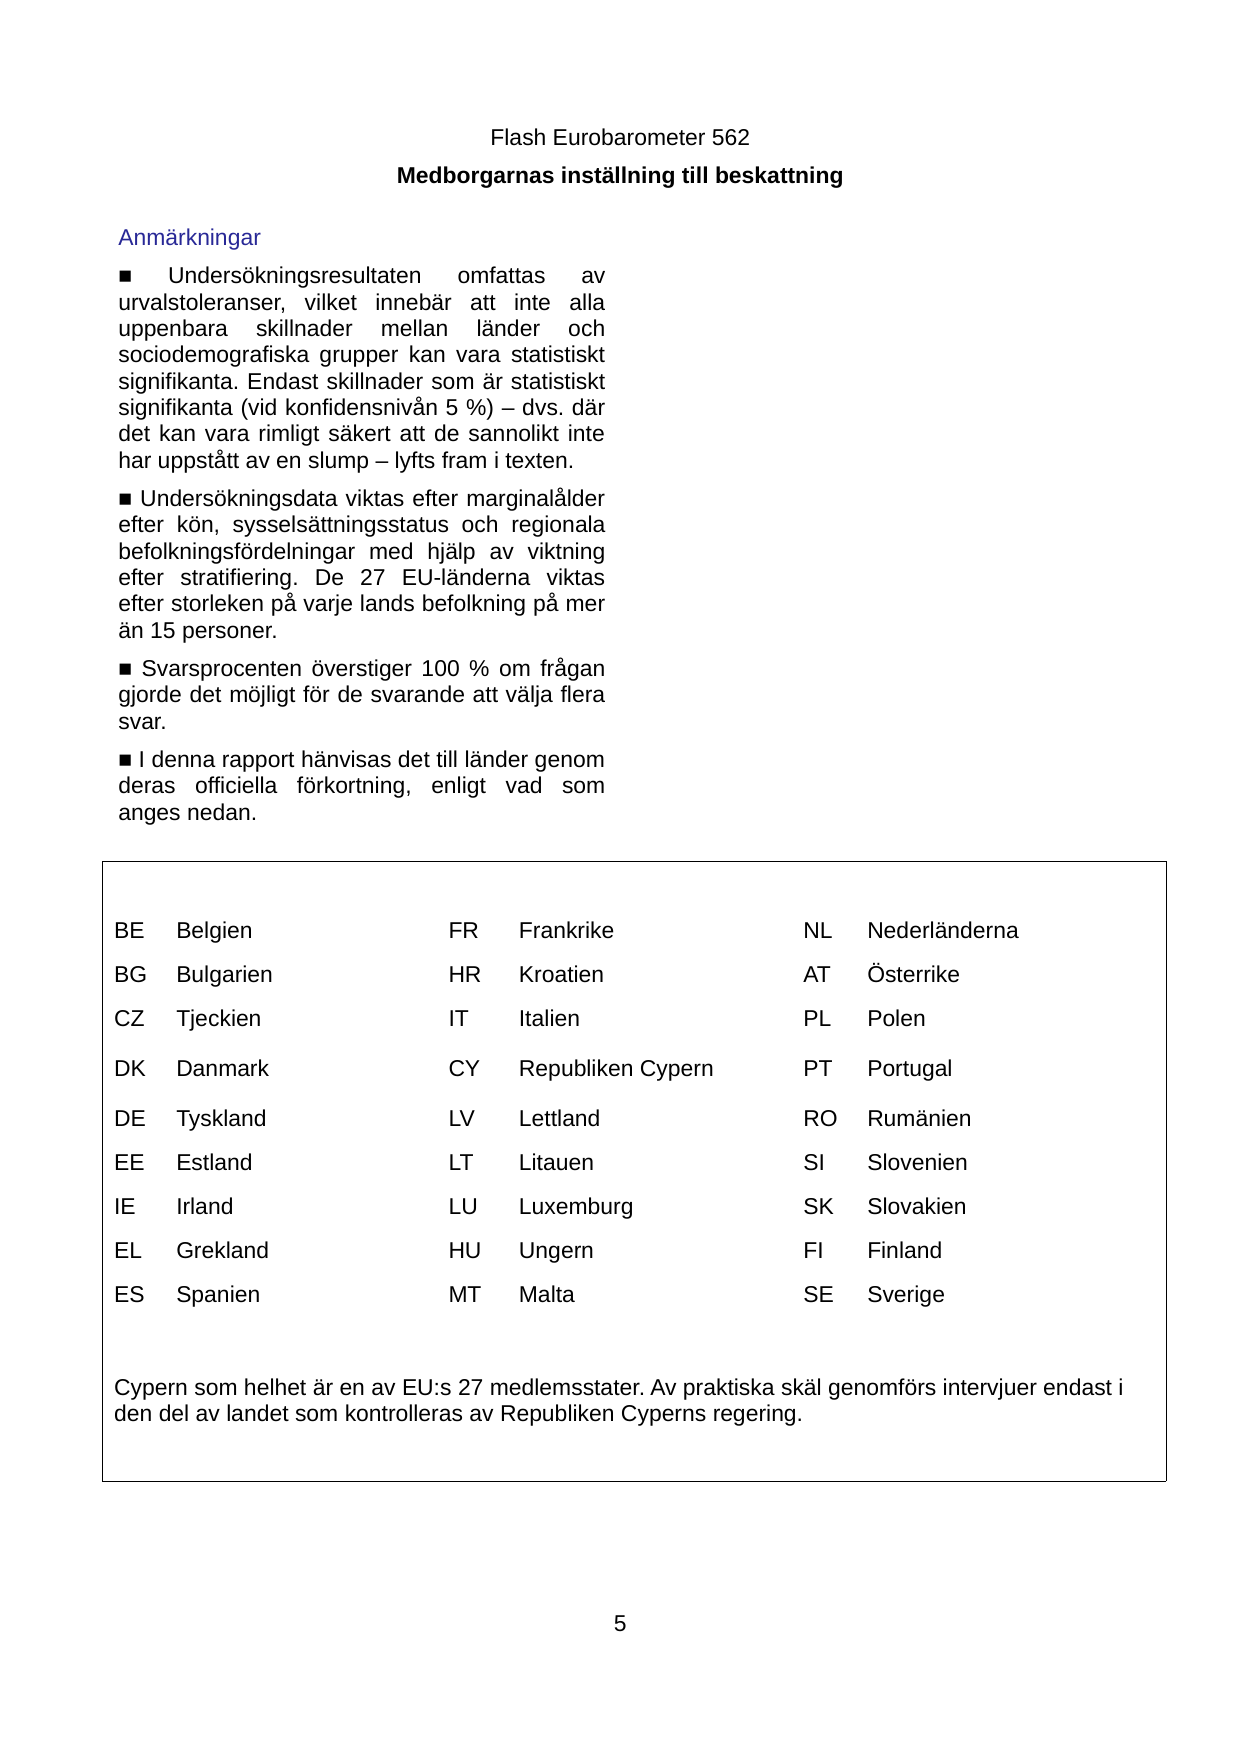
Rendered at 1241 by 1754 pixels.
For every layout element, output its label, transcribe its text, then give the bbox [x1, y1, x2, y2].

table_cell Grekland [173, 1228, 445, 1272]
table_cell Polen [864, 996, 1148, 1040]
table_cell AT [800, 952, 864, 996]
table_cell Spanien [173, 1273, 445, 1316]
table_cell LT [445, 1140, 516, 1184]
table_cell Slovakien [864, 1184, 1148, 1228]
table_cell PL [800, 996, 864, 1040]
text ■ Undersökningsresultaten omfattas av urvalstoleranser, vilket innebär att inte alla uppenbara skillnader mellan länder och sociodemografiska grupper kan vara statistiskt signifikanta. Endast skillnader som är statistiskt signifikanta (vid konfidensnivån 5 %) – dvs. där det kan vara rimligt säkert att de sannolikt inte har uppstått av en slump – lyfts fram i texten. [118, 262, 605, 473]
table_cell Tjeckien [173, 996, 445, 1040]
table_cell [864, 1316, 1148, 1361]
table_cell [516, 1316, 800, 1361]
table_cell HR [445, 952, 516, 996]
text ■ Svarsprocenten överstiger 100 % om frågan gjorde det möjligt för de svarande att välja flera svar. [118, 655, 605, 734]
table_cell Estland [173, 1140, 445, 1184]
table_cell Bulgarien [173, 952, 445, 996]
table_cell SE [800, 1273, 864, 1316]
text ■ I denna rapport hänvisas det till länder genom deras officiella förkortning, enligt vad som anges nedan. [118, 746, 605, 825]
table_cell Portugal [864, 1040, 1148, 1096]
table_cell [111, 1316, 173, 1361]
table_cell LV [445, 1096, 516, 1140]
table_cell Finland [864, 1228, 1148, 1272]
table_cell IT [445, 996, 516, 1040]
table_cell ES [111, 1273, 173, 1316]
table_cell CZ [111, 996, 173, 1040]
table_cell IE [111, 1184, 173, 1228]
table_cell Italien [516, 996, 800, 1040]
table_cell CY [445, 1040, 516, 1096]
table_cell Österrike [864, 952, 1148, 996]
table_cell Litauen [516, 1140, 800, 1184]
table_cell Danmark [173, 1040, 445, 1096]
table_cell FI [800, 1228, 864, 1272]
table_cell Slovenien [864, 1140, 1148, 1184]
table_cell DK [111, 1040, 173, 1096]
table_cell Kroatien [516, 952, 800, 996]
table_cell Sverige [864, 1273, 1148, 1316]
table_header NL [800, 908, 864, 952]
text Anmärkningar [118, 224, 605, 250]
table_header Frankrike [516, 908, 800, 952]
table_cell Malta [516, 1273, 800, 1316]
table_cell Rumänien [864, 1096, 1148, 1140]
table_cell LU [445, 1184, 516, 1228]
table_cell SI [800, 1140, 864, 1184]
table_cell Cypern som helhet är en av EU:s 27 medlemsstater. Av praktiska skäl genomförs intervjuer endast i den del av landet som kontrolleras av Republiken Cyperns regering. [111, 1361, 1148, 1440]
table_cell BG [111, 952, 173, 996]
table_cell HU [445, 1228, 516, 1272]
table_header Nederländerna [864, 908, 1148, 952]
table_cell SK [800, 1184, 864, 1228]
table_cell PT [800, 1040, 864, 1096]
table_cell EE [111, 1140, 173, 1184]
table_cell EL [111, 1228, 173, 1272]
table_cell [173, 1316, 445, 1361]
table_header BE [111, 908, 173, 952]
table_cell DE [111, 1096, 173, 1140]
table_cell Lettland [516, 1096, 800, 1140]
table_header Belgien [173, 908, 445, 952]
table_cell MT [445, 1273, 516, 1316]
table_cell Ungern [516, 1228, 800, 1272]
table_cell Republiken Cypern [516, 1040, 800, 1096]
table_cell Luxemburg [516, 1184, 800, 1228]
table_cell [445, 1316, 516, 1361]
table_cell [800, 1316, 864, 1361]
text ■ Undersökningsdata viktas efter marginalålder efter kön, sysselsättningsstatus och regionala befolkningsfördelningar med hjälp av viktning efter stratifiering. De 27 EU-länderna viktas efter storleken på varje lands befolkning på mer än 15 personer. [118, 485, 605, 643]
table_cell RO [800, 1096, 864, 1140]
table_cell Tyskland [173, 1096, 445, 1140]
table_cell Irland [173, 1184, 445, 1228]
table_header FR [445, 908, 516, 952]
